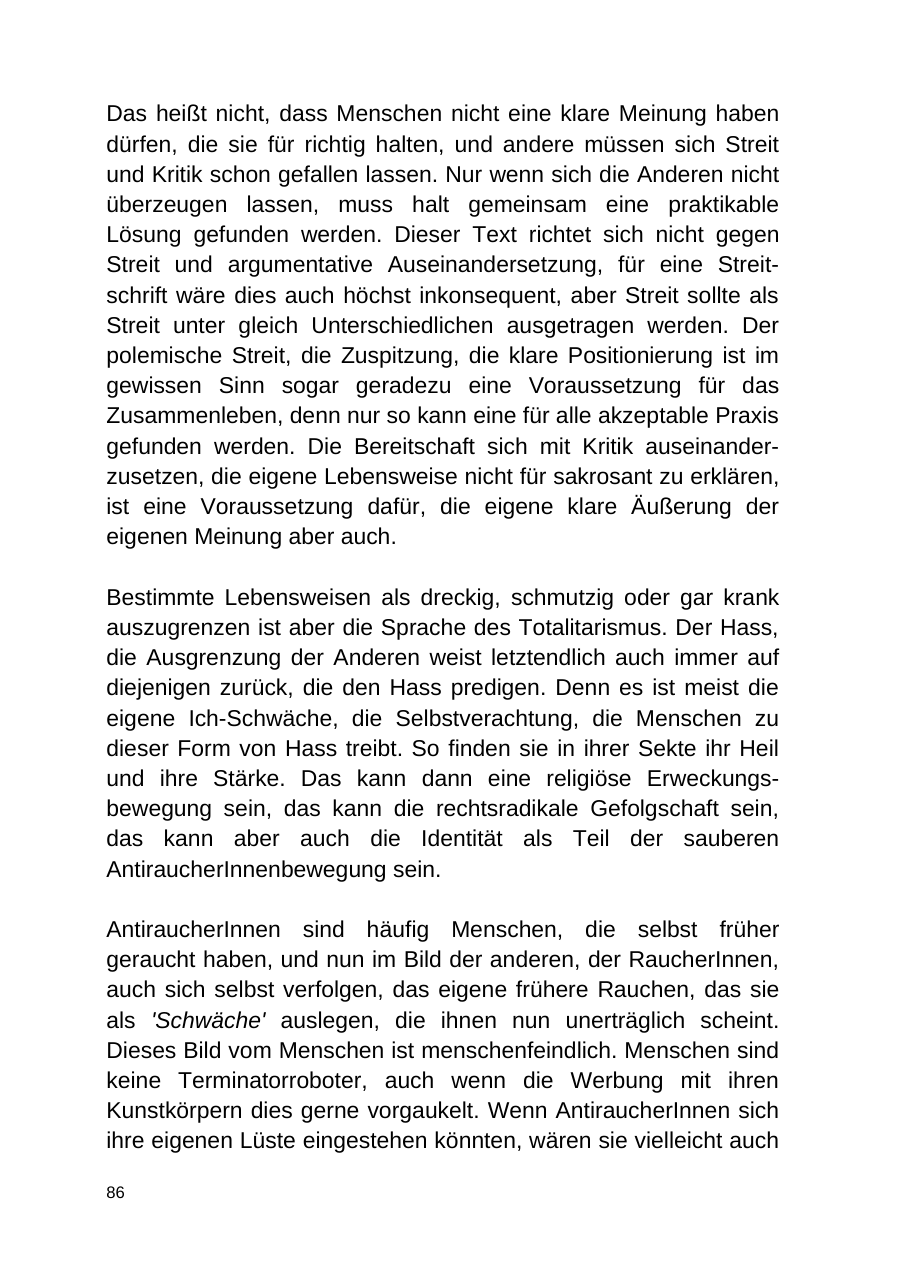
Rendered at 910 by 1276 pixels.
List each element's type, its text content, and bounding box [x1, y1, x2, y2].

text AntiraucherInnen sind häufig Menschen, die selbst früher geraucht haben, und nun im Bild der anderen, der RaucherInnen, auch sich selbst verfolgen, das eigene frühere Rauchen, das sie als 'Schwäche' auslegen, die ihnen nun unerträglich scheint. Dieses Bild vom Menschen ist menschenfeindlich. Menschen sind keine Terminatorroboter, auch wenn die Werbung mit ihren Kunstkörpern dies gerne vorgaukelt. Wenn AntiraucherInnen sich ihre eigenen Lüste eingestehen könnten, wären sie vielleicht auch [106, 916, 779, 1154]
text Bestimmte Lebensweisen als dreckig, schmutzig oder gar krank auszugrenzen ist aber die Sprache des Totalitarismus. Der Hass, die Ausgrenzung der Anderen weist letztendlich auch immer auf diejenigen zurück, die den Hass predigen. Denn es ist meist die eigene Ich-Schwäche, die Selbstverachtung, die Menschen zu dieser Form von Hass treibt. So finden sie in ihrer Sekte ihr Heil und ihre Stärke. Das kann dann eine religiöse Erweckungs-bewegung sein, das kann die rechtsradikale Gefolgschaft sein, das kann aber auch die Identität als Teil der sauberen AntiraucherInnenbewegung sein. [106, 584, 779, 882]
text Das heißt nicht, dass Menschen nicht eine klare Meinung haben dürfen, die sie für richtig halten, und andere müssen sich Streit und Kritik schon gefallen lassen. Nur wenn sich die Anderen nicht überzeugen lassen, muss halt gemeinsam eine praktikable Lösung gefunden werden. Dieser Text richtet sich nicht gegen Streit und argumentative Auseinandersetzung, für eine Streit-schrift wäre dies auch höchst inkonsequent, aber Streit sollte als Streit unter gleich Unterschiedlichen ausgetragen werden. Der polemische Streit, die Zuspitzung, die klare Positionierung ist im gewissen Sinn sogar geradezu eine Voraussetzung für das Zusammenleben, denn nur so kann eine für alle akzeptable Praxis gefunden werden. Die Bereitschaft sich mit Kritik auseinander-zusetzen, die eigene Lebensweise nicht für sakrosant zu erklären, ist eine Voraussetzung dafür, die eigene klare Äußerung der eigenen Meinung aber auch. [106, 100, 779, 550]
